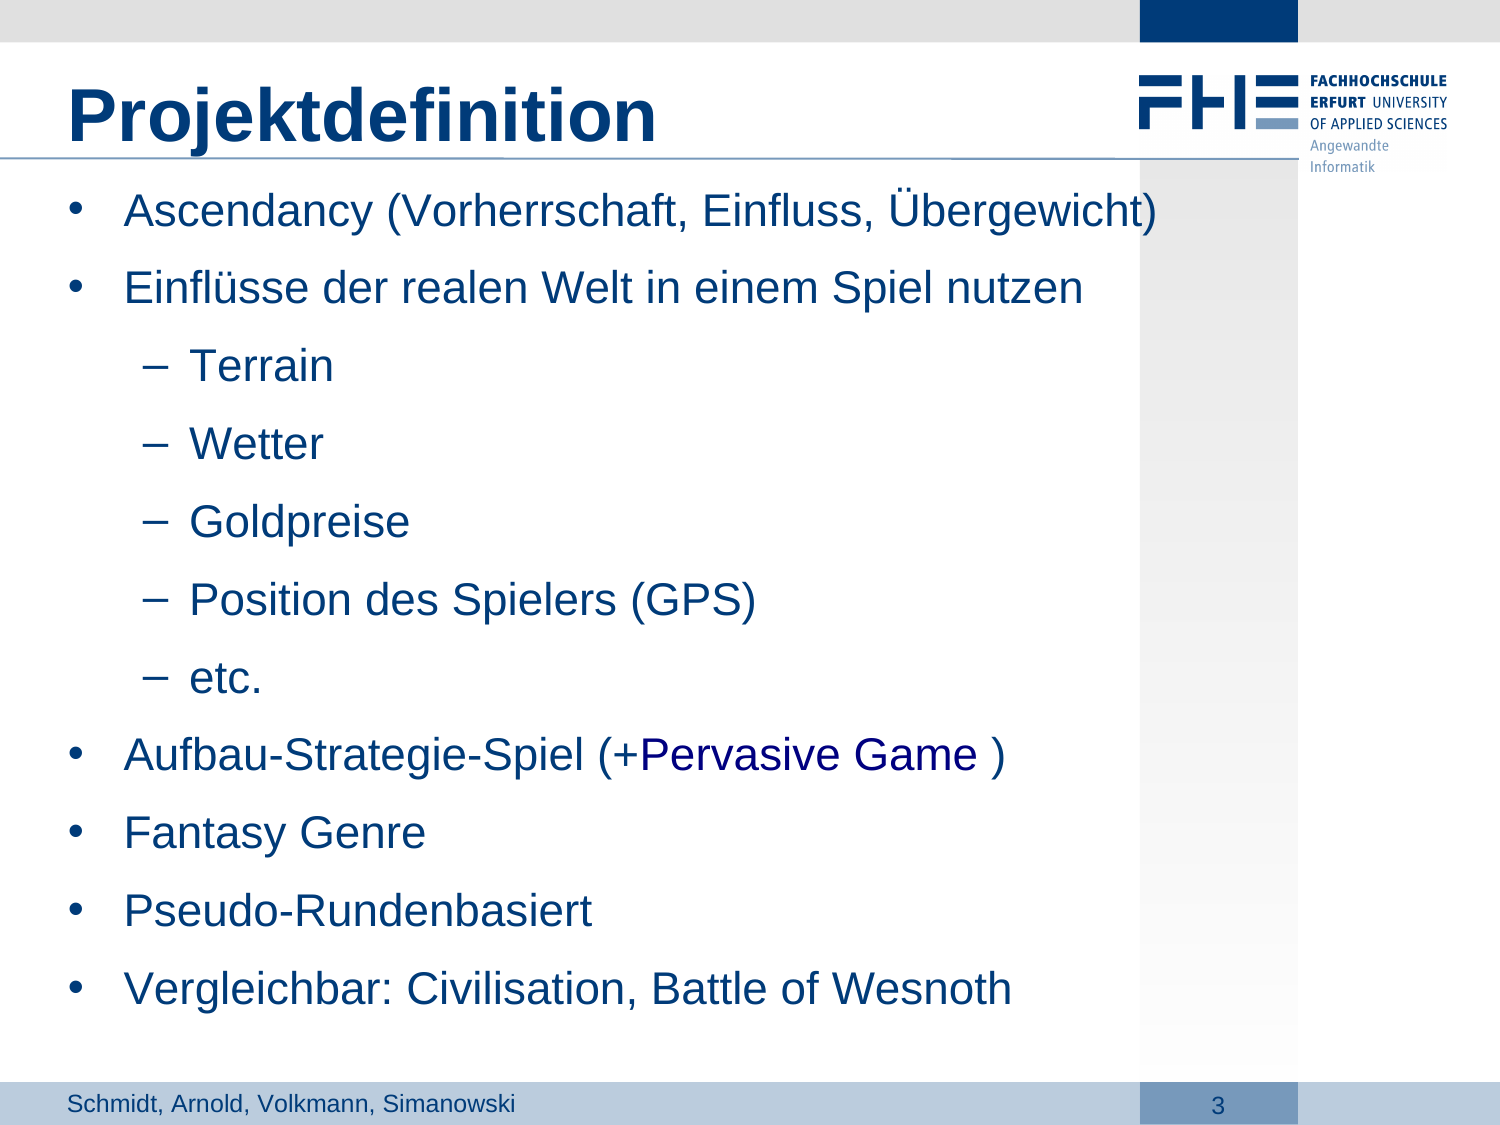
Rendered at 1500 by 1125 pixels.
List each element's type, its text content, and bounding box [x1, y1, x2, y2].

list Ascendancy (Vorherrschaft, Einfluss, Übergewicht) Einflüsse der realen Welt in einem Spiel nutzen Terrain Wetter Goldpreise Position des Spielers (GPS) etc. Aufbau-Strategie-Spiel (+Pervasive Game ) Fantasy Genre Pseudo-Rundenbasiert Vergleichbar: Civilisation, Battle of Wesnoth [53, 172, 1500, 1083]
picture [1139, 75, 1447, 172]
title Projektdefinition [53, 58, 1140, 142]
